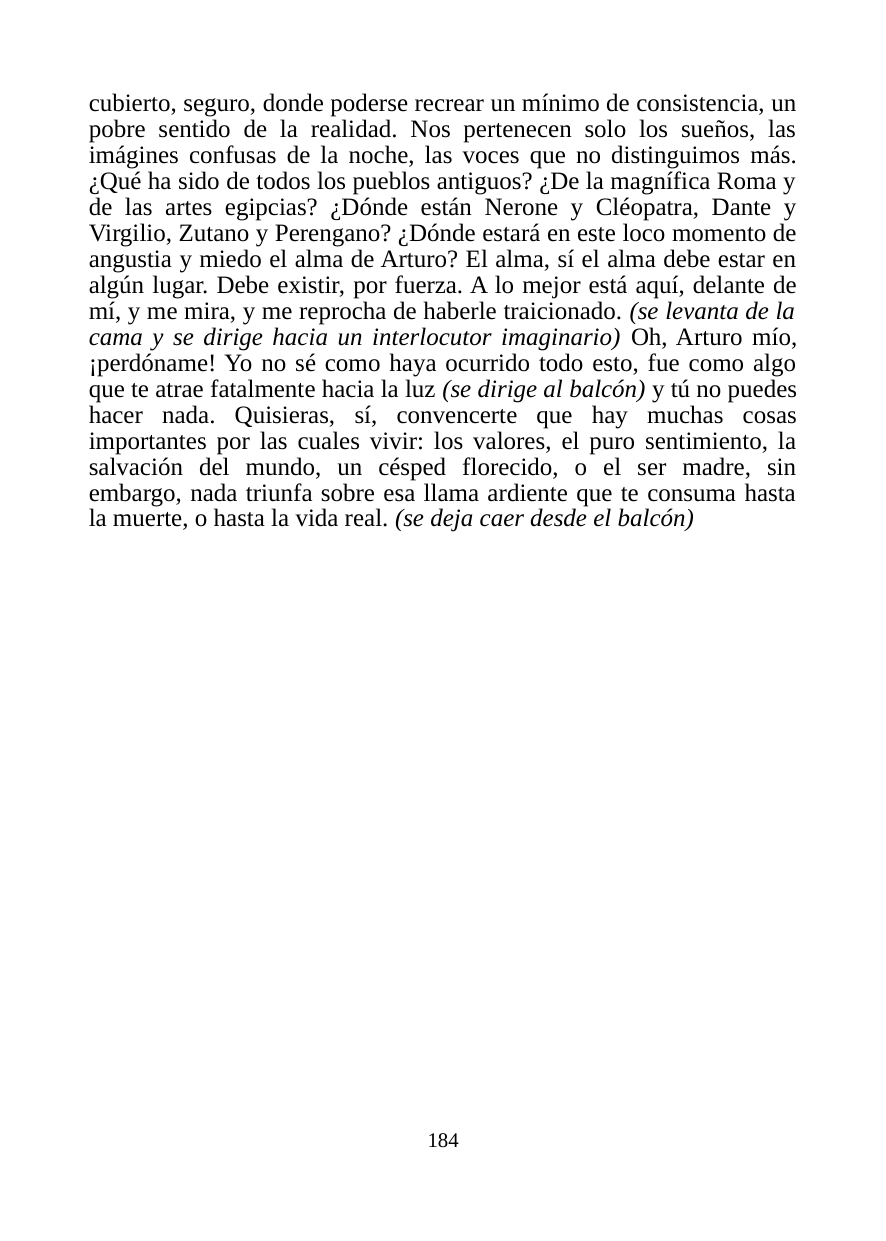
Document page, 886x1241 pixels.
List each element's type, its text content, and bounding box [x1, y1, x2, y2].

text cubierto, seguro, donde poderse recrear un mínimo de consistencia, un pobre sentido de la realidad. Nos pertenecen solo los sueños, las imágines confusas de la noche, las voces que no distinguimos más. ¿Qué ha sido de todos los pueblos antiguos? ¿De la magnífica Roma y de las artes egipcias? ¿Dónde están Nerone y Cléopatra, Dante y Virgilio, Zutano y Perengano? ¿Dónde estará en este loco momento de angustia y miedo el alma de Arturo? El alma, sí el alma debe estar en algún lugar. Debe existir, por fuerza. A lo mejor está aquí, delante de mí, y me mira, y me reprocha de haberle traicionado. (se levanta de la cama y se dirige hacia un interlocutor imaginario) Oh, Arturo mío, ¡perdóname! Yo no sé como haya ocurrido todo esto, fue como algo que te atrae fatalmente hacia la luz (se dirige al balcón) y tú no puedes hacer nada. Quisieras, sí, convencerte que hay muchas cosas importantes por las cuales vivir: los valores, el puro sentimiento, la salvación del mundo, un césped florecido, o el ser madre, sin embargo, nada triunfa sobre esa llama ardiente que te consuma hasta la muerte, o hasta la vida real. (se deja caer desde el balcón) [88, 88, 797, 532]
